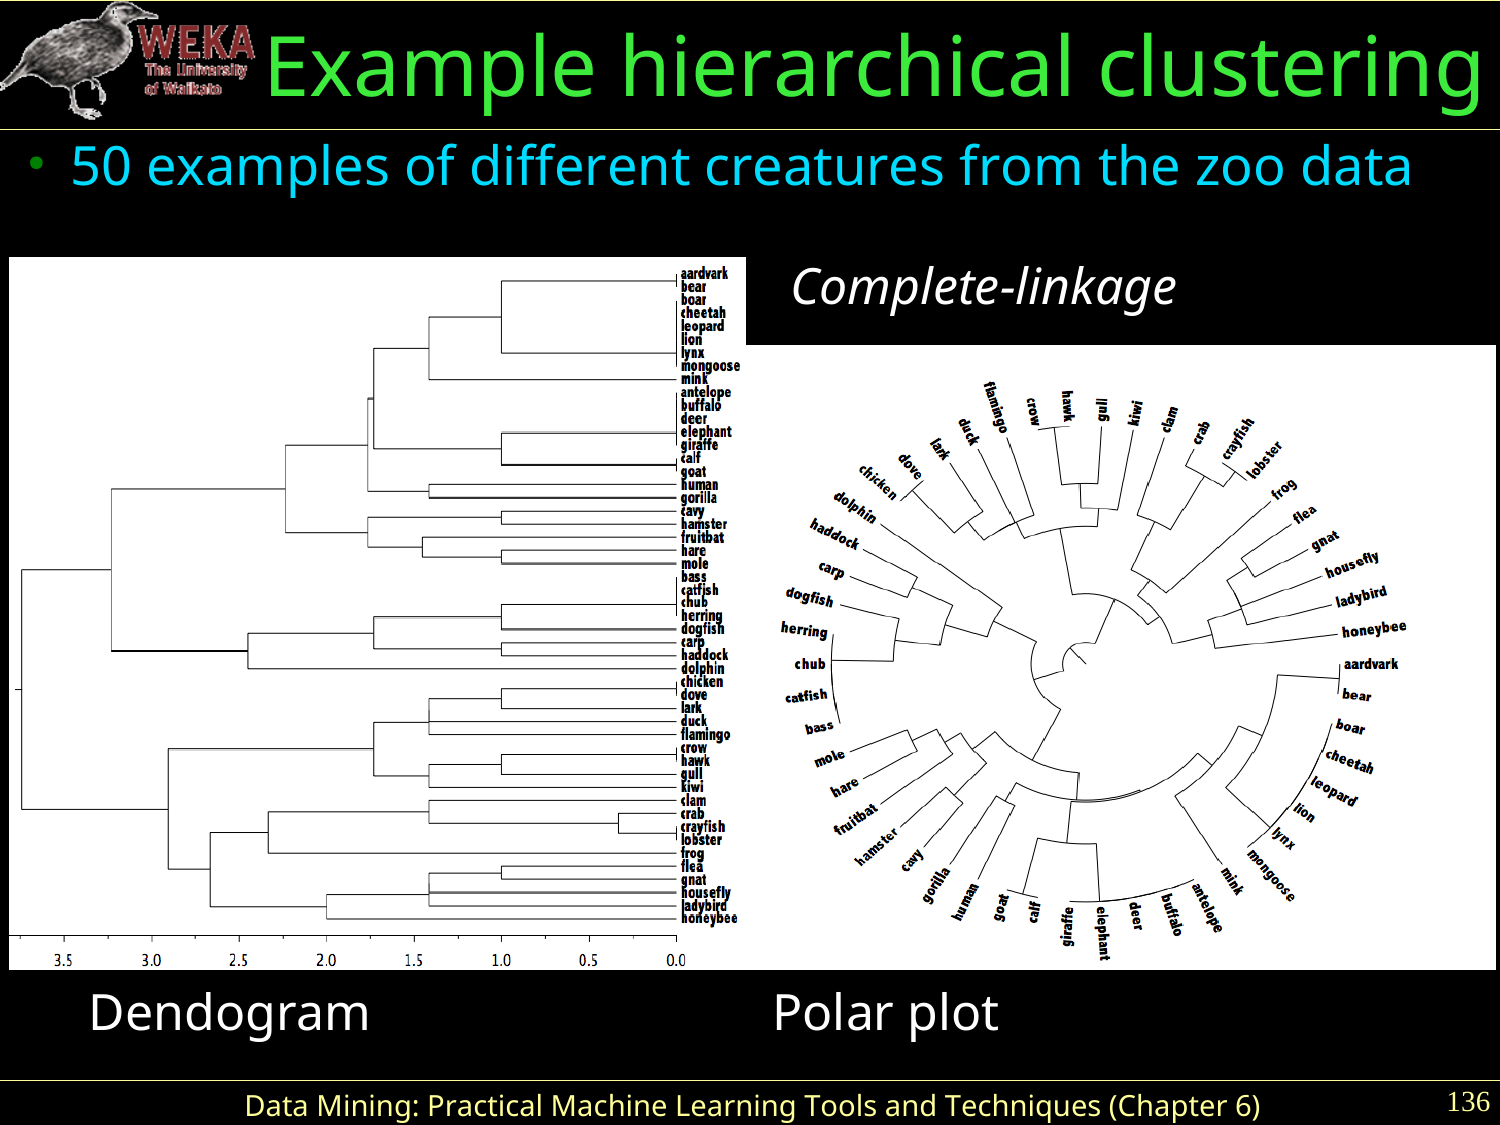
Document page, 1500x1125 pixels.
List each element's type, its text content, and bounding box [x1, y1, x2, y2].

picture [0, 1, 263, 129]
picture [9, 257, 1496, 970]
text_box Dendogram [73, 969, 340, 1041]
title Example hierarchical clustering [263, 0, 1500, 159]
list 50 examples of different creatures from the zoo data [27, 127, 1480, 290]
text_box Complete-linkage [775, 243, 1162, 315]
text_box Polar plot [757, 969, 984, 1041]
